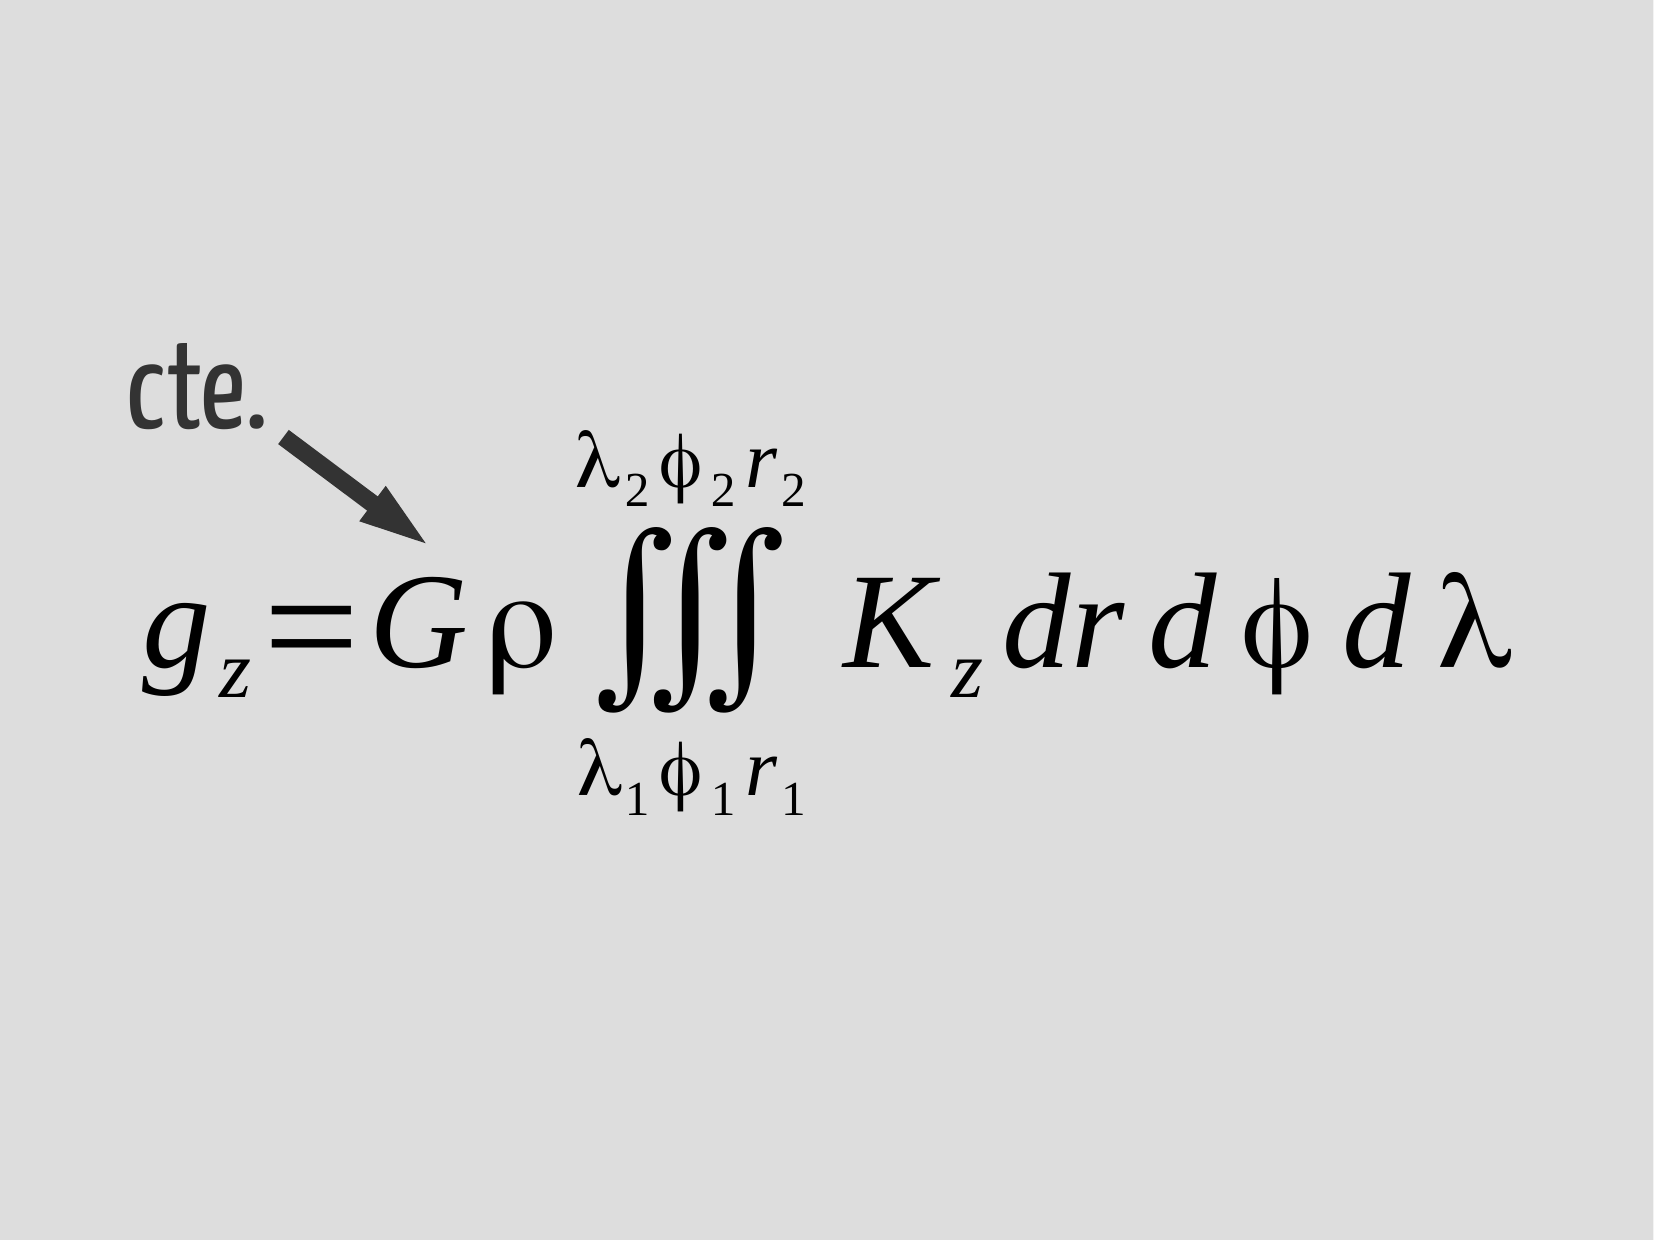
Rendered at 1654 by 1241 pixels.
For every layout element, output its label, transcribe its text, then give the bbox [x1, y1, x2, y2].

chart [128, 414, 1525, 826]
text_box cte. [112, 301, 284, 461]
